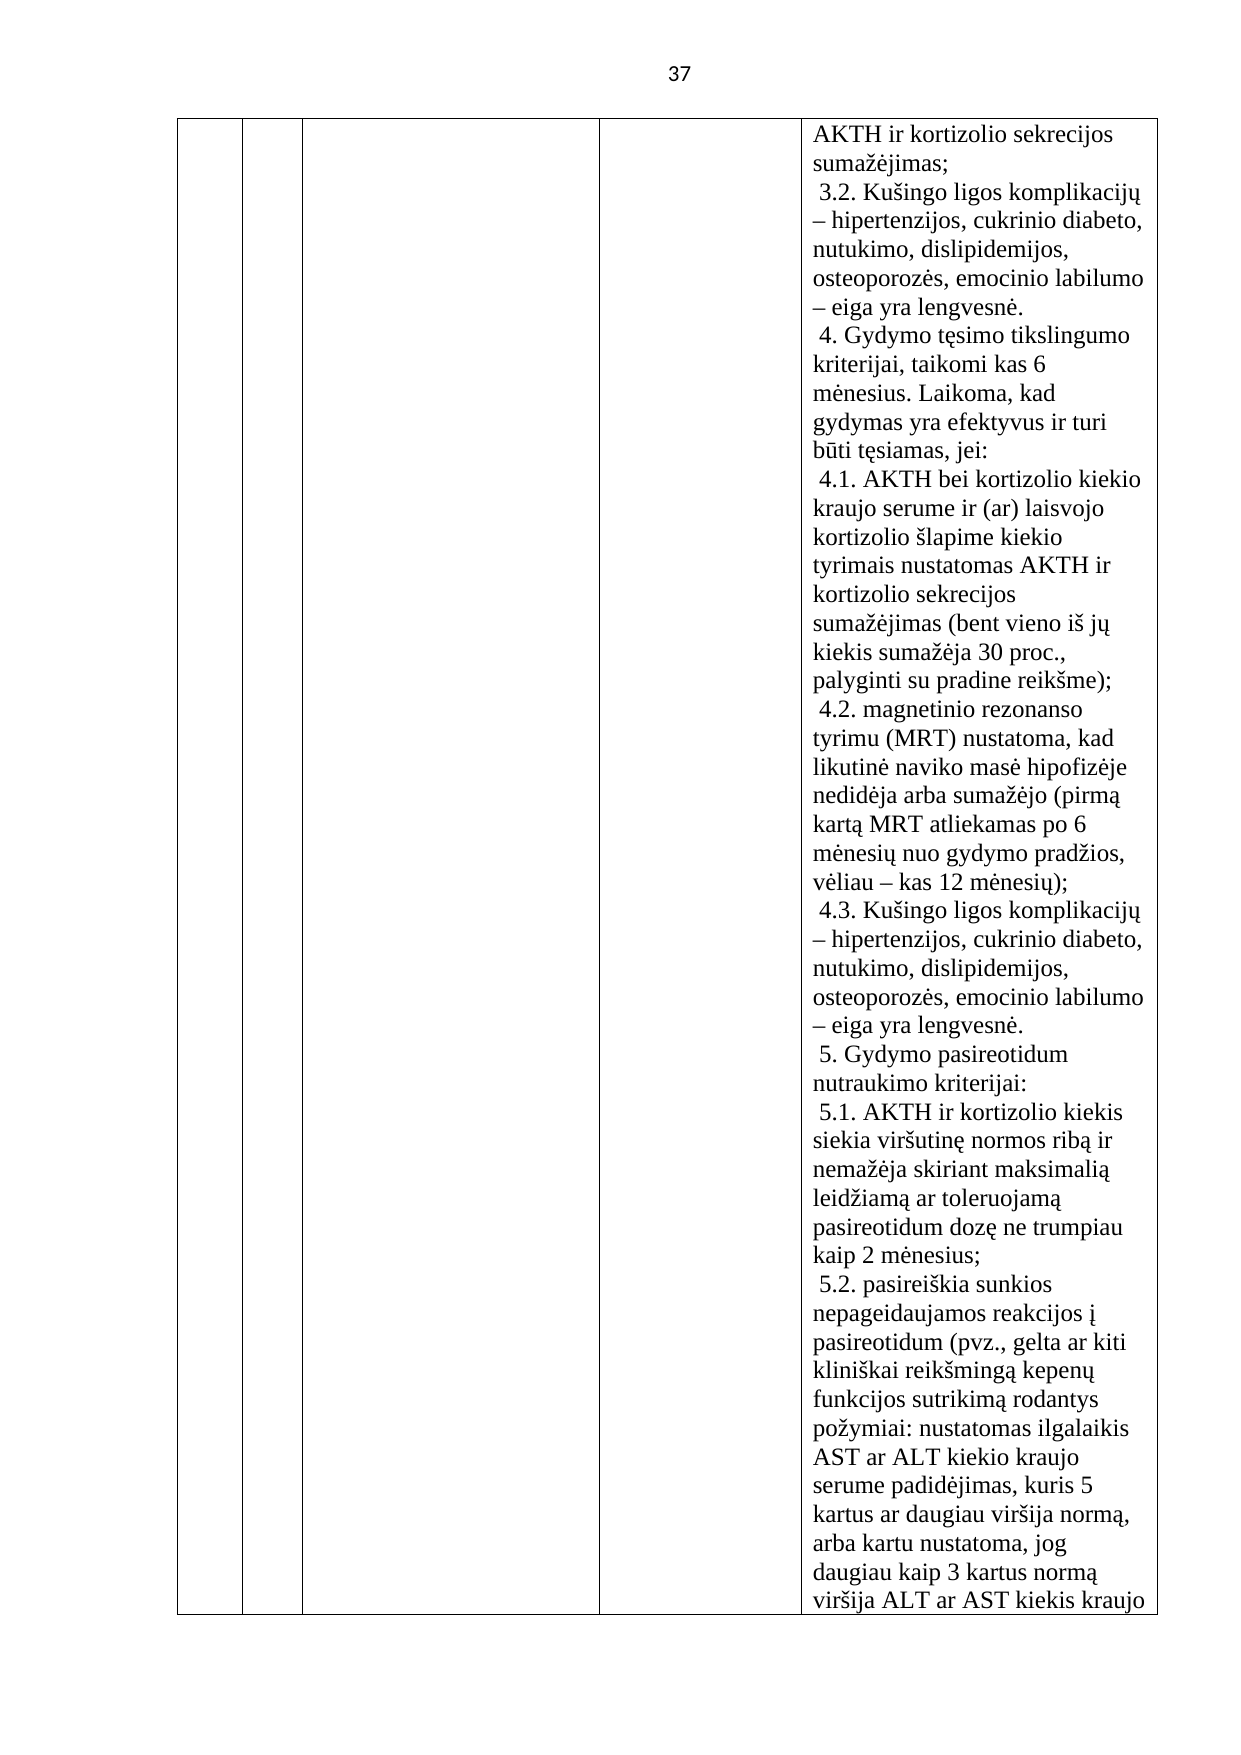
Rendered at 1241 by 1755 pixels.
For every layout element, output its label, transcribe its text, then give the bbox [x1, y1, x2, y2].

table_cell [303, 119, 599, 1614]
table_cell [600, 119, 801, 1614]
table_cell [178, 119, 242, 1614]
table_cell AKTH ir kortizolio sekrecijos sumažėjimas; 3.2. Kušingo ligos komplikacijų – hipertenzijos, cukrinio diabeto, nutukimo, dislipidemijos, osteoporozės, emocinio labilumo – eiga yra lengvesnė. 4. Gydymo tęsimo tikslingumo kriterijai, taikomi kas 6 mėnesius. Laikoma, kad gydymas yra efektyvus ir turi būti tęsiamas, jei: 4.1. AKTH bei kortizolio kiekio kraujo serume ir (ar) laisvojo kortizolio šlapime kiekio tyrimais nustatomas AKTH ir kortizolio sekrecijos sumažėjimas (bent vieno iš jų kiekis sumažėja 30 proc., palyginti su pradine reikšme); 4.2. magnetinio rezonanso tyrimu (MRT) nustatoma, kad likutinė naviko masė hipofizėje nedidėja arba sumažėjo (pirmą kartą MRT atliekamas po 6 mėnesių nuo gydymo pradžios, vėliau – kas 12 mėnesių); 4.3. Kušingo ligos komplikacijų – hipertenzijos, cukrinio diabeto, nutukimo, dislipidemijos, osteoporozės, emocinio labilumo – eiga yra lengvesnė. 5. Gydymo pasireotidum nutraukimo kriterijai: 5.1. AKTH ir kortizolio kiekis siekia viršutinę normos ribą ir nemažėja skiriant maksimalią leidžiamą ar toleruojamą pasireotidum dozę ne trumpiau kaip 2 mėnesius; 5.2. pasireiškia sunkios nepageidaujamos reakcijos į pasireotidum (pvz., gelta ar kiti kliniškai reikšmingą kepenų funkcijos sutrikimą rodantys požymiai: nustatomas ilgalaikis AST ar ALT kiekio kraujo serume padidėjimas, kuris 5 kartus ar daugiau viršija normą, arba kartu nustatoma, jog daugiau kaip 3 kartus normą viršija ALT ar AST kiekis kraujo [802, 119, 1157, 1614]
table_cell [243, 119, 302, 1614]
